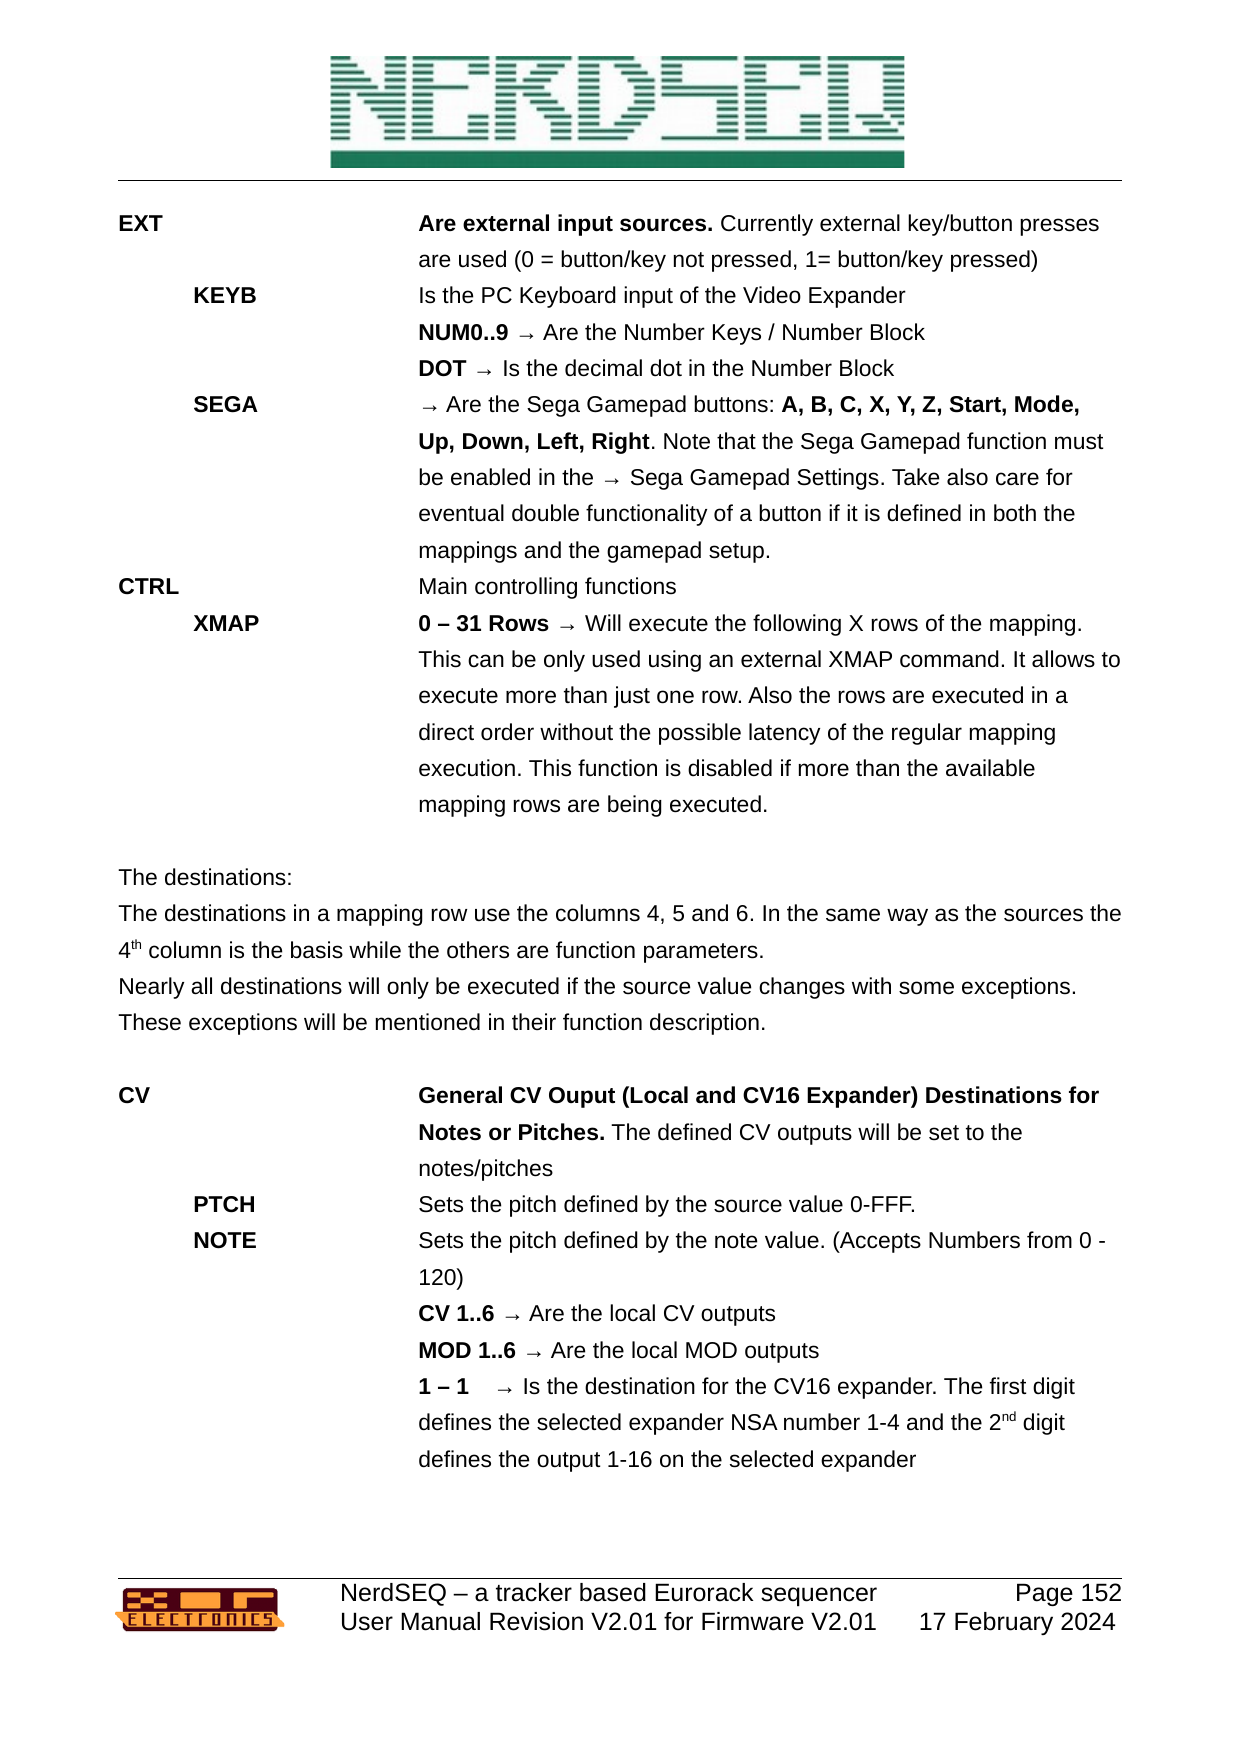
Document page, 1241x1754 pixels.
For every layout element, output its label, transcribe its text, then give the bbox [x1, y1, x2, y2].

text KEYB Is the PC Keyboard input of the Video Expander [118, 282, 1122, 309]
text XMAP 0 – 31 Rows → Will execute the following X rows of the mapping. This can be only used using an external XMAP command. It allows to execute more than just one row. Also the rows are executed in a direct order without the possible latency of the regular mapping execution. This function is disabled if more than the available mapping rows are being executed. [118, 609, 1122, 818]
picture [115, 1584, 285, 1634]
text CV General CV Ouput (Local and CV16 Expander) Destinations for Notes or Pitches. The defined CV outputs will be set to the notes/pitches [118, 1082, 1122, 1181]
text DOT → Is the decimal dot in the Number Block [118, 355, 1122, 381]
text SEGA → Are the Sega Gamepad buttons: A, B, C, X, Y, Z, Start, Mode, Up, Down, Left, Right. Note that the Sega Gamepad function must be enabled in the → Sega Gamepad Settings. Take also care for eventual double functionality of a button if it is defined in both the mappings and the gamepad setup. [118, 391, 1122, 563]
text NOTE Sets the pitch defined by the note value. (Accepts Numbers from 0 - 120) [118, 1227, 1122, 1290]
text The destinations in a mapping row use the columns 4, 5 and 6. In the same way as the sources the 4th column is the basis while the others are function parameters. [118, 900, 1122, 963]
text The destinations: [118, 864, 1122, 890]
text 1 – 1 → Is the destination for the CV16 expander. The first digit defines the selected expander NSA number 1-4 and the 2nd digit defines the output 1-16 on the selected expander [118, 1373, 1122, 1472]
text NUM0..9 → Are the Number Keys / Number Block [118, 319, 1122, 345]
text Nearly all destinations will only be executed if the source value changes with some exceptions. These exceptions will be mentioned in their function description. [118, 973, 1122, 1036]
picture [330, 56, 905, 168]
text MOD 1..6 → Are the local MOD outputs [118, 1337, 1122, 1363]
text EXT Are external input sources. Currently external key/button presses are used (0 = button/key not pressed, 1= button/key pressed) [118, 209, 1122, 272]
text CV 1..6 → Are the local CV outputs [118, 1300, 1122, 1327]
text CTRL Main controlling functions [118, 573, 1122, 599]
text PTCH Sets the pitch defined by the source value 0-FFF. [118, 1191, 1122, 1217]
